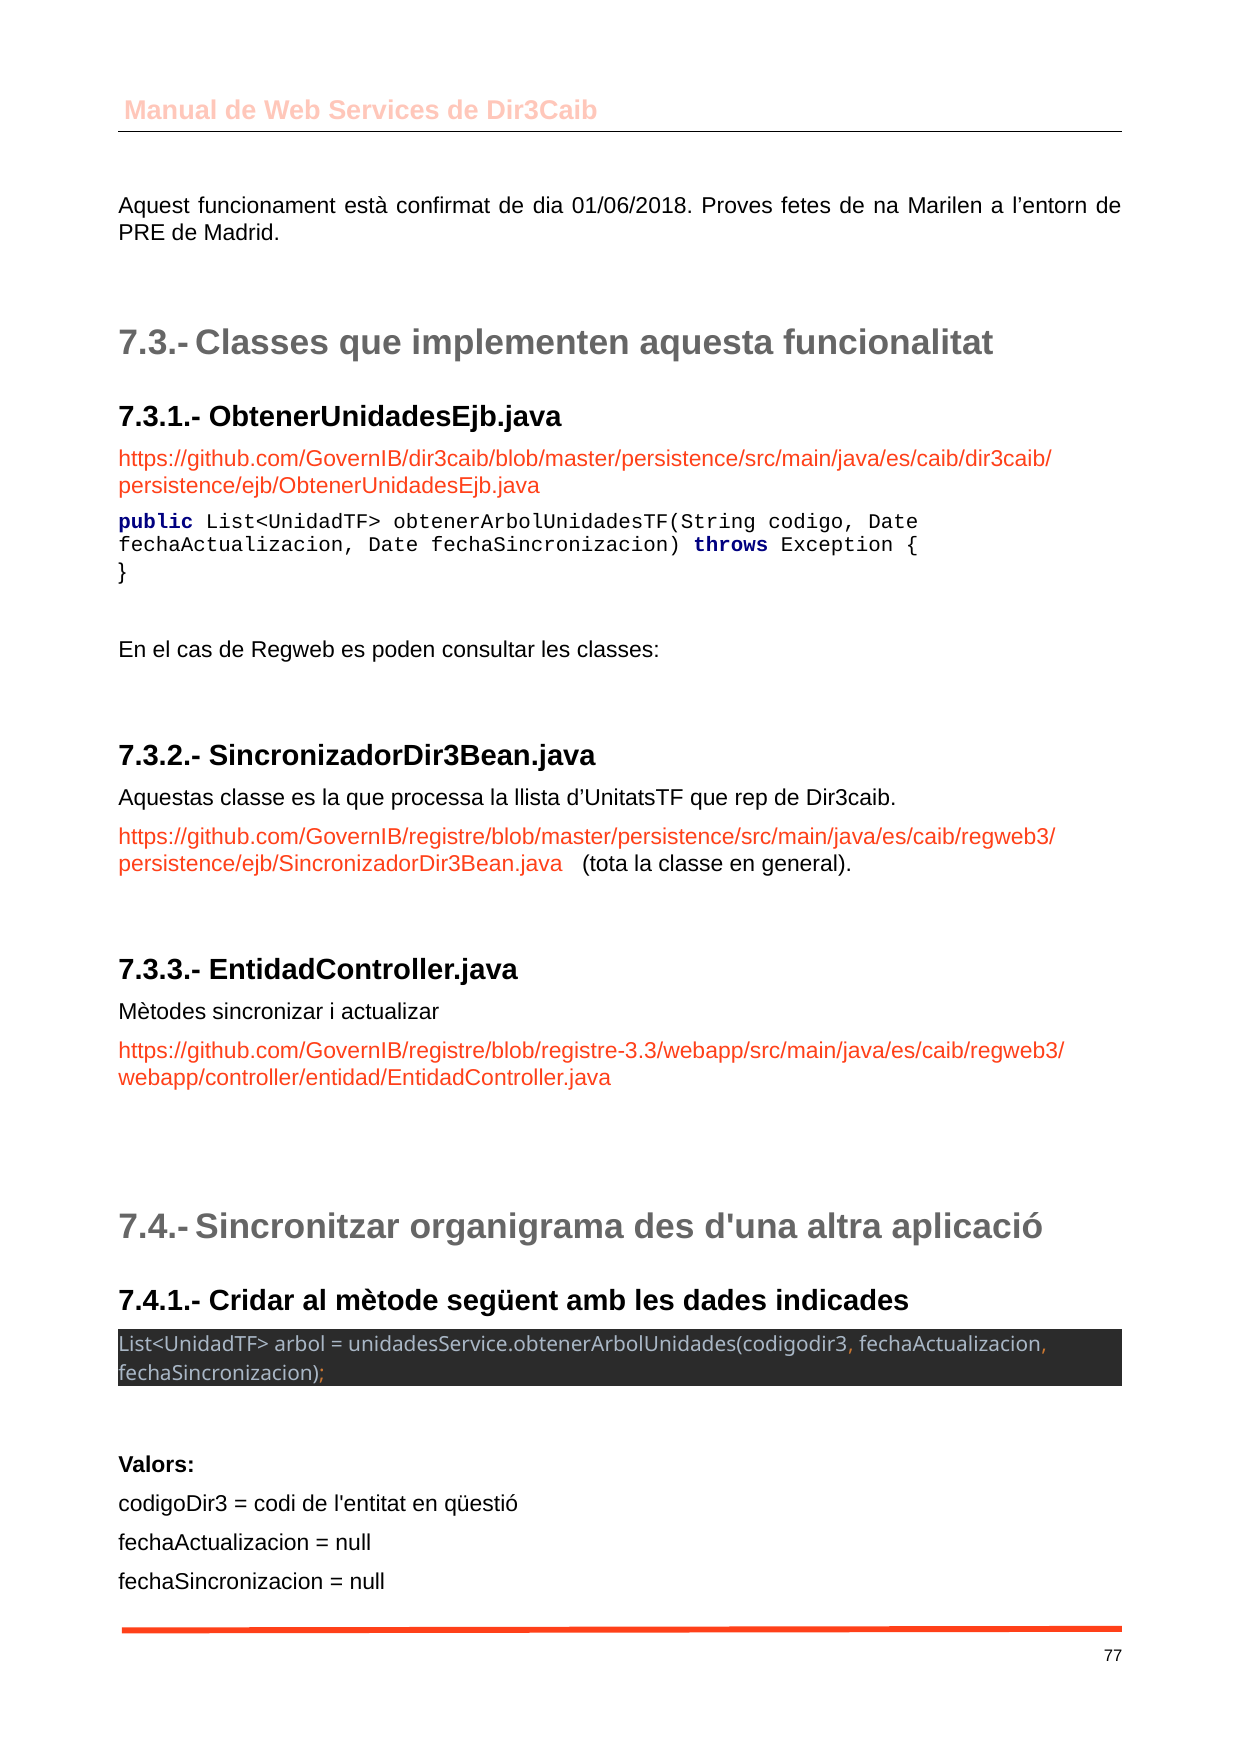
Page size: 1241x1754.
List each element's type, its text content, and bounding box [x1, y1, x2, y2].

text public List<UnidadTF> obtenerArbolUnidadesTF(String codigo, Date fechaActualizacion, Date fechaSincronizacion) throws Exception { [118, 511, 1122, 558]
subtitle Classes que implementen aquesta funcionalitat [118, 321, 1122, 362]
text Aquestas classe es la que processa la llista d’UnitatsTF que rep de Dir3caib. [118, 784, 1122, 811]
subtitle Sincronitzar organigrama des d'una altra aplicació [118, 1205, 1122, 1246]
text https://github.com/GovernIB/registre/blob/master/persistence/src/main/java/es/caib/regweb3/persistence/ejb/SincronizadorDir3Bean.java (tota la classe en general). [118, 823, 1122, 876]
text https://github.com/GovernIB/dir3caib/blob/master/persistence/src/main/java/es/caib/dir3caib/persistence/ejb/ObtenerUnidadesEjb.java [118, 445, 1122, 498]
text } [118, 558, 1122, 584]
text codigoDir3 = codi de l'entitat en qüestió [118, 1490, 1122, 1517]
text En el cas de Regweb es poden consultar les classes: [118, 636, 1122, 662]
text List<UnidadTF> arbol = unidadesService.obtenerArbolUnidades(codigodir3, fechaActualizacion, fechaSincronizacion); [118, 1329, 1122, 1386]
text Mètodes sincronizar i actualizar [118, 998, 1122, 1025]
subtitle ObtenerUnidadesEjb.java [118, 399, 1122, 433]
text Valors: [118, 1451, 1122, 1478]
subtitle Cridar al mètode següent amb les dades indicades [118, 1283, 1122, 1317]
text fechaActualizacion = null [118, 1529, 1122, 1556]
subtitle SincronizadorDir3Bean.java [118, 738, 1122, 772]
subtitle EntidadController.java [118, 952, 1122, 986]
text fechaSincronizacion = null [118, 1568, 1122, 1594]
text https://github.com/GovernIB/registre/blob/registre-3.3/webapp/src/main/java/es/caib/regweb3/webapp/controller/entidad/EntidadController.java [118, 1037, 1122, 1090]
text Aquest funcionament està confirmat de dia 01/06/2018. Proves fetes de na Marilen a l’entorn de PRE de Madrid. [118, 192, 1122, 245]
